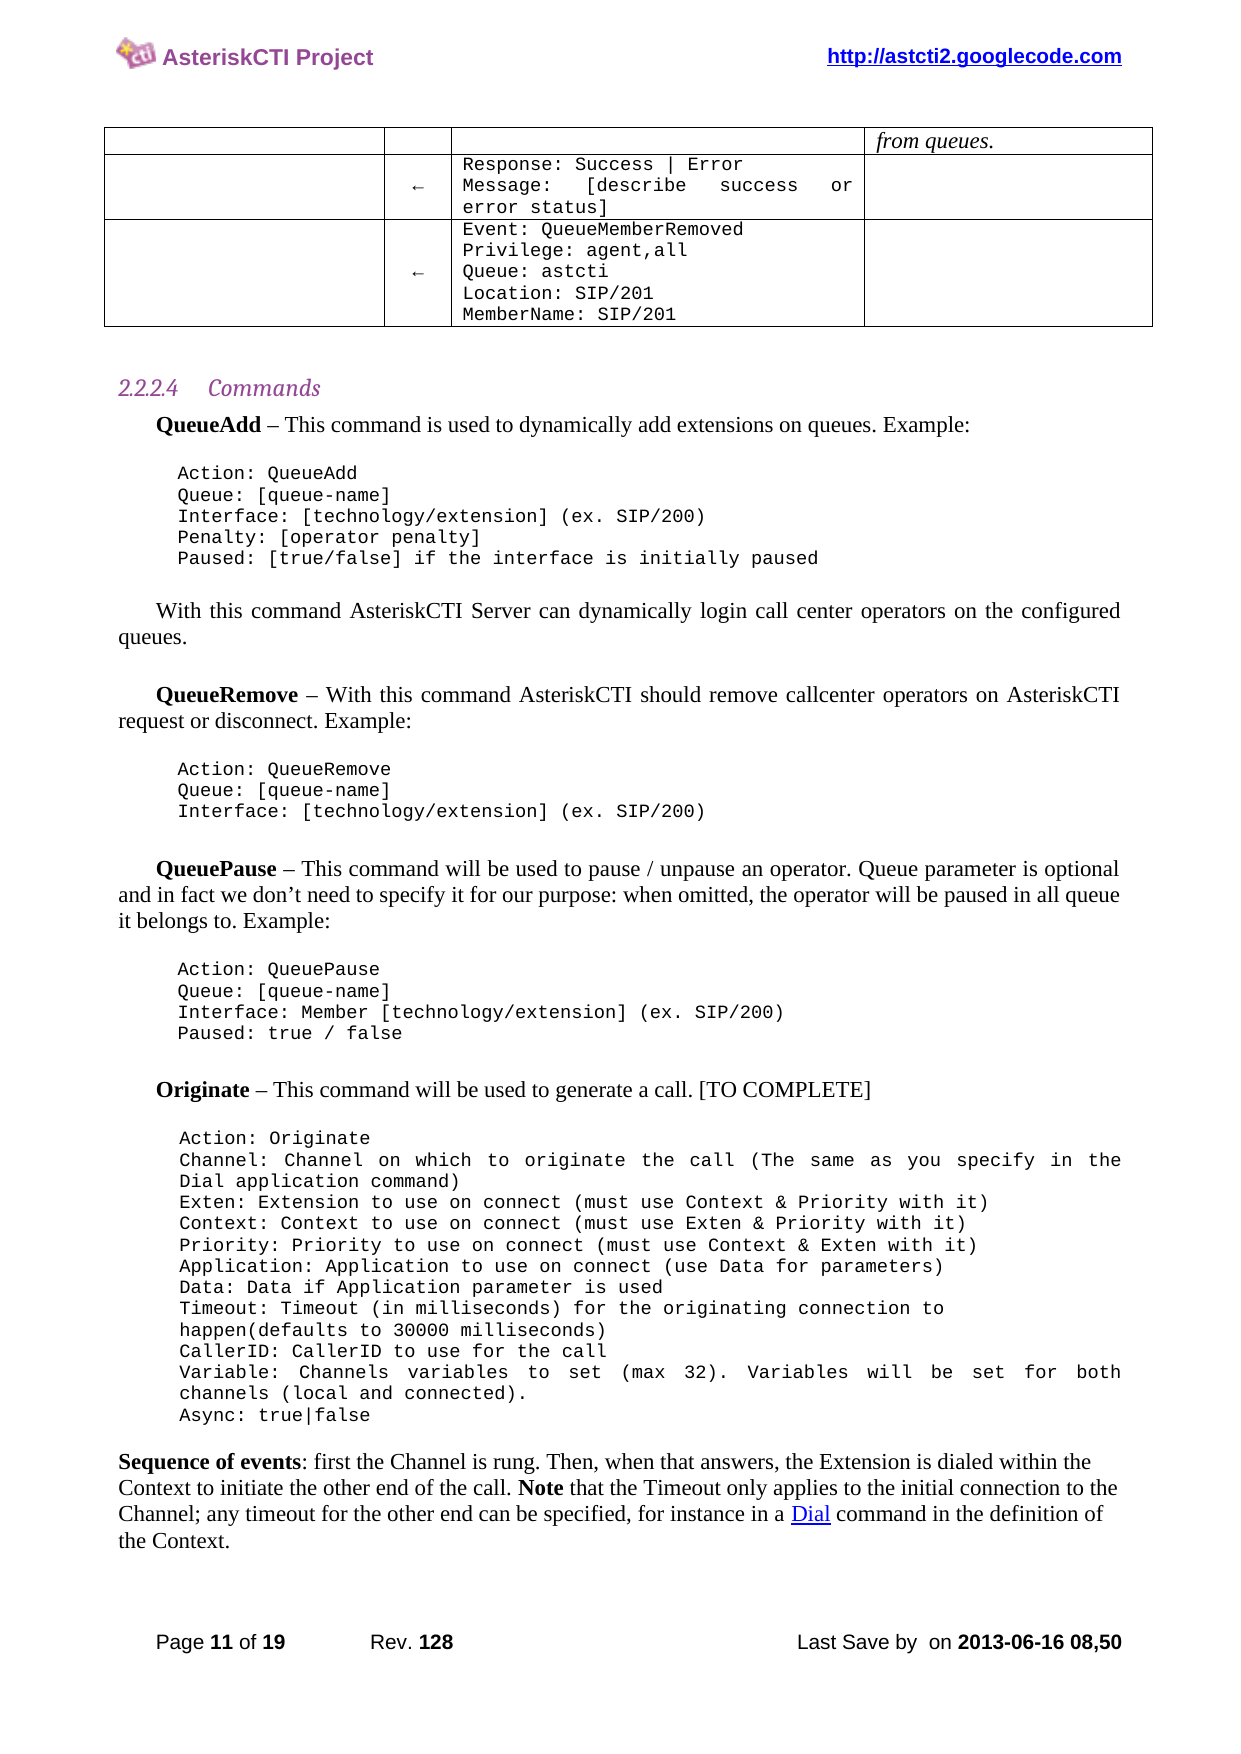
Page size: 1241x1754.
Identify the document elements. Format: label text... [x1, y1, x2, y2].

text CallerID: CallerID to use for the call [117, 1342, 1122, 1363]
text Queue: [queue-name] [177, 981, 1122, 1003]
text Data: Data if Application parameter is used [117, 1278, 1122, 1299]
table_cell [865, 155, 1152, 219]
table_cell [385, 128, 451, 154]
picture [116, 34, 157, 74]
text Interface: Member [technology/extension] (ex. SIP/200) [177, 1003, 1122, 1024]
text Exten: Extension to use on connect (must use Context & Priority with it) [117, 1193, 1122, 1214]
text Context: Context to use on connect (must use Exten & Priority with it) [117, 1214, 1122, 1235]
text Sequence of events: first the Channel is rung. Then, when that answers, the Extension is dialed within the Context to initiate the other end of the call. Note that the Timeout only applies to the initial connection to the Channel; any timeout for the other end can be specified, for instance in a Dial command in the definition of the Context. [118, 1448, 1122, 1579]
table_cell Response: Success | Error Message: [describe success or error status] [452, 155, 864, 219]
table_cell [865, 220, 1152, 326]
text Paused: [true/false] if the interface is initially paused [177, 549, 1122, 570]
text Priority: Priority to use on connect (must use Context & Exten with it) [117, 1235, 1122, 1257]
text Penalty: [operator penalty] [177, 528, 1122, 549]
table_cell from queues. [865, 128, 1152, 154]
table_cell Event: QueueMemberRemoved Privilege: agent,all Queue: astcti Location: SIP/201 MemberName: SIP/201 [452, 220, 864, 326]
subtitle Commands [118, 374, 1122, 403]
table_cell [452, 128, 864, 154]
text Timeout: Timeout (in milliseconds) for the originating connection to happen(defaults to 30000 milliseconds) [117, 1299, 1122, 1342]
text QueueRemove – With this command AsteriskCTI should remove callcenter operators on AsteriskCTI request or disconnect. Example: [118, 681, 1122, 733]
text Application: Application to use on connect (use Data for parameters) [117, 1257, 1122, 1278]
text With this command AsteriskCTI Server can dynamically login call center operators on the configured queues. [118, 597, 1122, 649]
text Action: Originate [117, 1129, 1122, 1150]
table_cell [105, 155, 384, 219]
text Variable: Channels variables to set (max 32). Variables will be set for both channels (local and connected). [117, 1363, 1122, 1405]
text QueueAdd – This command is used to dynamically add extensions on queues. Example: [118, 411, 1122, 438]
text Queue: [queue-name] [177, 485, 1122, 507]
text Action: QueuePause [177, 960, 1122, 981]
text Interface: [technology/extension] (ex. SIP/200) [177, 507, 1122, 528]
text Action: QueueRemove Queue: [queue-name] Interface: [technology/extension] (ex. SIP/200) [177, 760, 1122, 823]
text QueuePause – This command will be used to pause / unpause an operator. Queue parameter is optional and in fact we don’t need to specify it for our purpose: when omitted, the operator will be paused in all queue it belongs to. Example: [118, 855, 1122, 934]
text Action: QueueAdd [177, 464, 1122, 485]
table_cell ← [385, 155, 451, 219]
table_cell ← [385, 220, 451, 326]
text Async: true|false [117, 1405, 1122, 1427]
table_cell [105, 128, 384, 154]
text Originate – This command will be used to generate a call. [TO COMPLETE] [118, 1076, 1122, 1103]
text Channel: Channel on which to originate the call (The same as you specify in the Dial application command) [117, 1150, 1122, 1193]
table_cell [105, 220, 384, 326]
text Paused: true / false [177, 1024, 1122, 1045]
